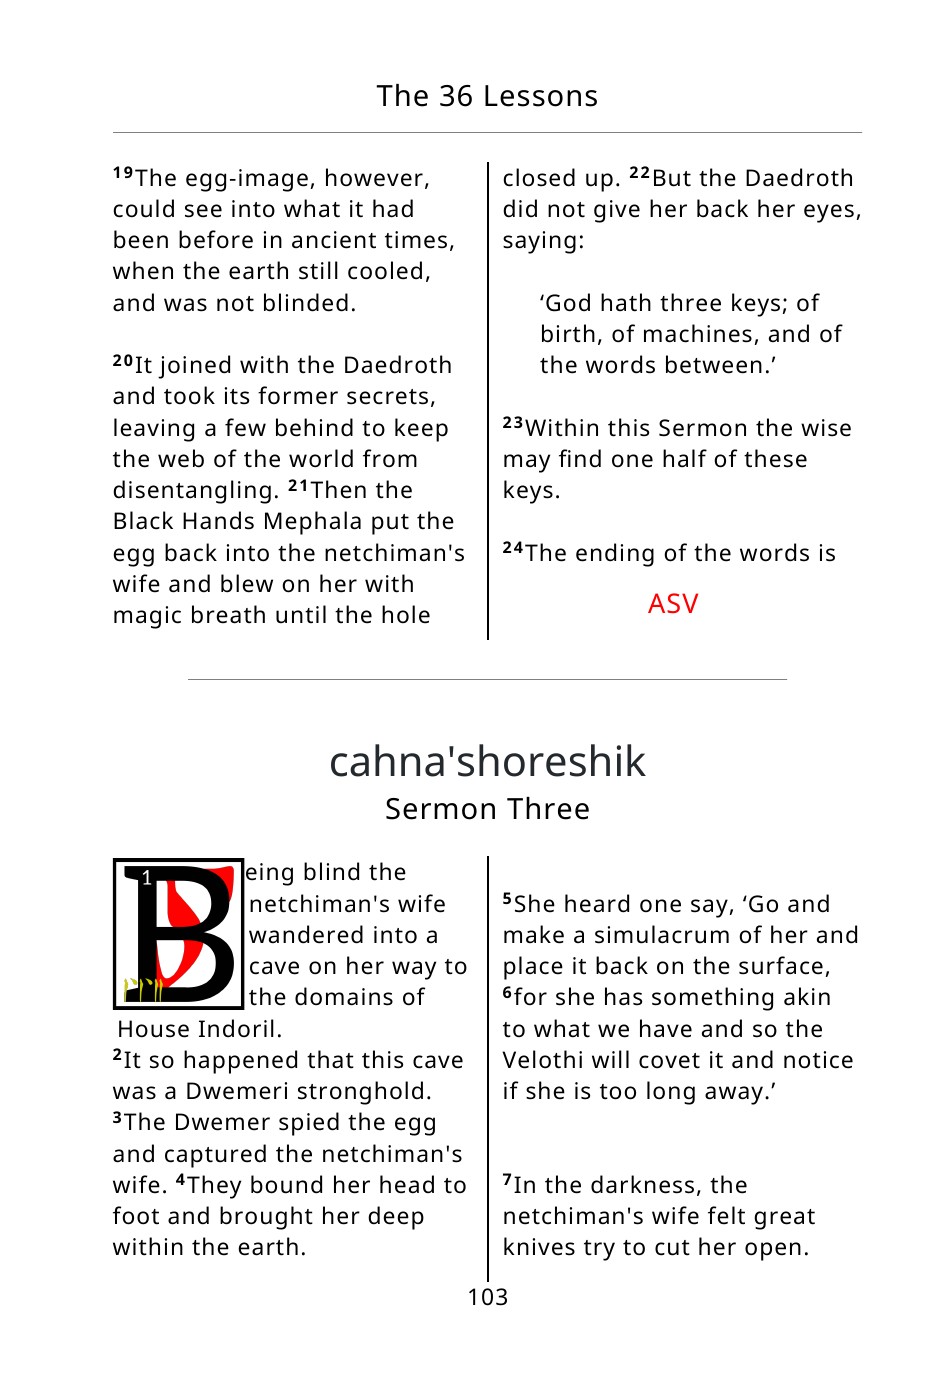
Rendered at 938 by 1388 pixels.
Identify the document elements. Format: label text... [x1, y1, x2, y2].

text 7In the darkness, the netchiman's wife felt great knives try to cut her open. [502, 1169, 862, 1262]
text The 36 Lessons [112, 75, 862, 115]
text wandered into a [245, 919, 472, 950]
text Sermon Three [112, 788, 862, 828]
text the domains of [112, 981, 472, 1012]
text ‘God hath three keys; of birth, of machines, and of the words between.’ [540, 287, 844, 380]
text 5She heard one say, ‘Go and make a simulacrum of her and place it back on the surface, 6for she has something akin to what we have and so the Velothi will covet it and notice if she is too long away.’ [502, 887, 862, 1106]
text 19The egg-image, however, could see into what it had been before in ancient times, when the earth still cooled, and was not blinded. [112, 162, 472, 318]
text House Indoril. [112, 1012, 472, 1044]
text ASV [502, 585, 844, 622]
picture [112, 858, 245, 1010]
text cave on her way to [245, 950, 472, 981]
text closed up. 22But the Daedroth did not give her back her eyes, saying: [502, 162, 862, 255]
text 20It joined with the Daedroth and took its former secrets, leaving a few behind to keep the web of the world from disentangling. 21Then the Black Hands Mephala put the egg back into the netchiman's wife and blew on her with magic breath until the hole [112, 349, 472, 630]
subtitle cahna'shoreshik [112, 731, 862, 788]
text netchiman's wife [245, 887, 472, 919]
text 2It so happened that this cave was a Dwemeri stronghold. 3The Dwemer spied the egg and captured the netchiman's wife. 4They bound her head to foot and brought her deep within the earth. [112, 1044, 472, 1262]
text eing blind the [112, 856, 472, 887]
text 24The ending of the words is [502, 537, 862, 568]
text 23Within this Sermon the wise may find one half of these keys. [502, 412, 862, 505]
